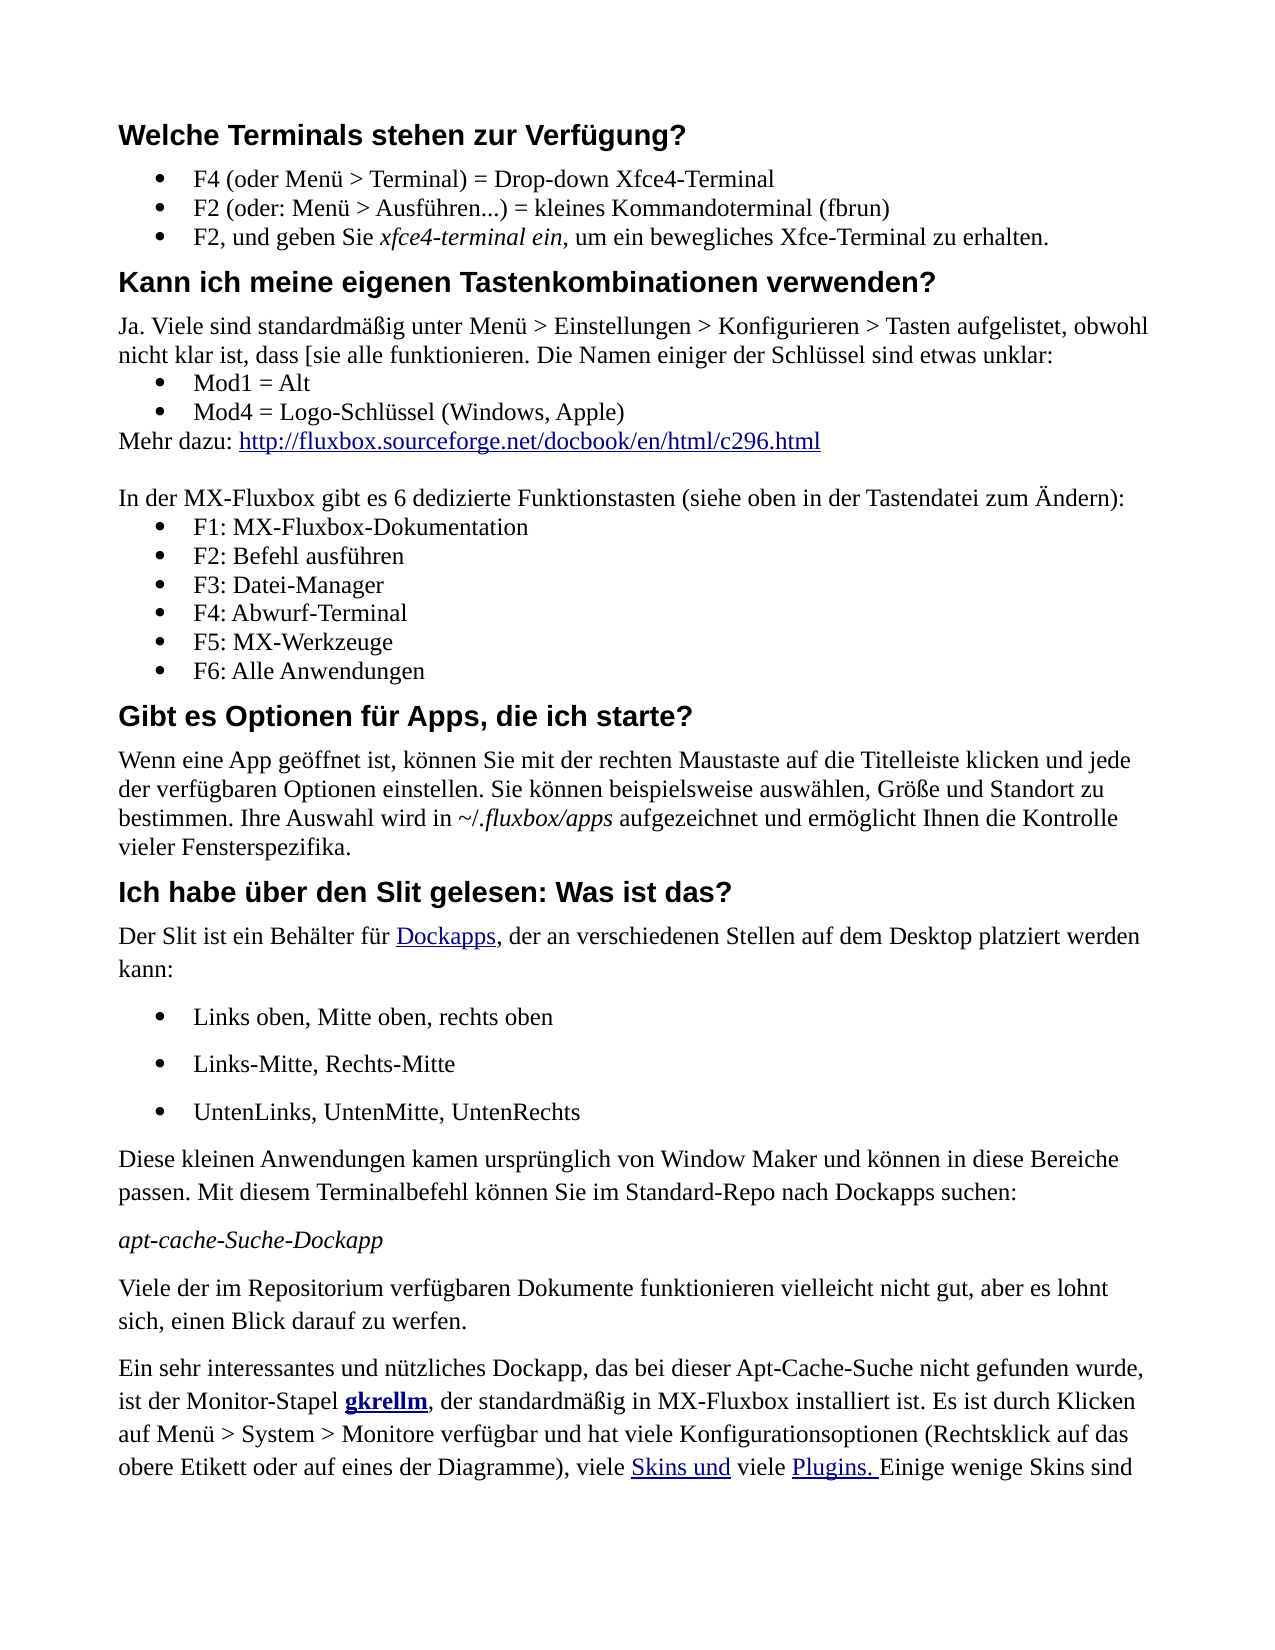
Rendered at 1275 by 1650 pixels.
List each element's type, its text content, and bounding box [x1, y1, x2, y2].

text Mehr dazu: http://fluxbox.sourceforge.net/docbook/en/html/c296.html [118, 426, 1157, 455]
text Wenn eine App geöffnet ist, können Sie mit der rechten Maustaste auf die Titelleiste klicken und jede der verfügbaren Optionen einstellen. Sie können beispielsweise auswählen, Größe und Standort zu bestimmen. Ihre Auswahl wird in ~/.fluxbox/apps aufgezeichnet und ermöglicht Ihnen die Kontrolle vieler Fensterspezifika. [118, 745, 1157, 860]
subtitle Ich habe über den Slit gelesen: Was ist das? [118, 875, 1157, 908]
list F1: MX-Fluxbox-Dokumentation [156, 512, 1157, 541]
subtitle Kann ich meine eigenen Tastenkombinationen verwenden? [118, 265, 1157, 298]
list Links-Mitte, Rechts-Mitte [156, 1049, 1157, 1078]
text Ja. Viele sind standardmäßig unter Menü > Einstellungen > Konfigurieren > Tasten aufgelistet, obwohl nicht klar ist, dass [sie alle funktionieren. Die Namen einiger der Schlüssel sind etwas unklar: [118, 311, 1157, 368]
list F3: Datei-Manager [156, 570, 1157, 598]
text Diese kleinen Anwendungen kamen ursprünglich von Window Maker und können in diese Bereiche passen. Mit diesem Terminalbefehl können Sie im Standard-Repo nach Dockapps suchen: [118, 1144, 1157, 1206]
text Der Slit ist ein Behälter für Dockapps, der an verschiedenen Stellen auf dem Desktop platziert werden kann: [118, 921, 1157, 983]
list F2, und geben Sie xfce4-terminal ein, um ein bewegliches Xfce-Terminal zu erhalten. [156, 222, 1157, 250]
list Mod1 = Alt [156, 368, 1157, 397]
list Mod4 = Logo-Schlüssel (Windows, Apple) [156, 397, 1157, 426]
list F5: MX-Werkzeuge [156, 627, 1157, 656]
list Links oben, Mitte oben, rechts oben [156, 1002, 1157, 1030]
subtitle Gibt es Optionen für Apps, die ich starte? [118, 699, 1157, 733]
list UntenLinks, UntenMitte, UntenRechts [156, 1097, 1157, 1126]
text apt-cache-Suche-Dockapp [118, 1225, 1157, 1254]
text Ein sehr interessantes und nützliches Dockapp, das bei dieser Apt-Cache-Suche nicht gefunden wurde, ist der Monitor-Stapel gkrellm, der standardmäßig in MX-Fluxbox installiert ist. Es ist durch Klicken auf Menü > System > Monitore verfügbar und hat viele Konfigurationsoptionen (Rechtsklick auf das obere Etikett oder auf eines der Diagramme), viele Skins und viele Plugins. Einige wenige Skins sind [118, 1353, 1157, 1481]
list F4 (oder Menü > Terminal) = Drop-down Xfce4-Terminal [156, 164, 1157, 193]
subtitle Welche Terminals stehen zur Verfügung? [118, 118, 1157, 152]
text In der MX-Fluxbox gibt es 6 dedizierte Funktionstasten (siehe oben in der Tastendatei zum Ändern): [118, 483, 1157, 512]
list F2: Befehl ausführen [156, 541, 1157, 570]
list F4: Abwurf-Terminal [156, 598, 1157, 627]
text Viele der im Repositorium verfügbaren Dokumente funktionieren vielleicht nicht gut, aber es lohnt sich, einen Blick darauf zu werfen. [118, 1273, 1157, 1334]
list F6: Alle Anwendungen [156, 656, 1157, 685]
list F2 (oder: Menü > Ausführen...) = kleines Kommandoterminal (fbrun) [156, 193, 1157, 222]
